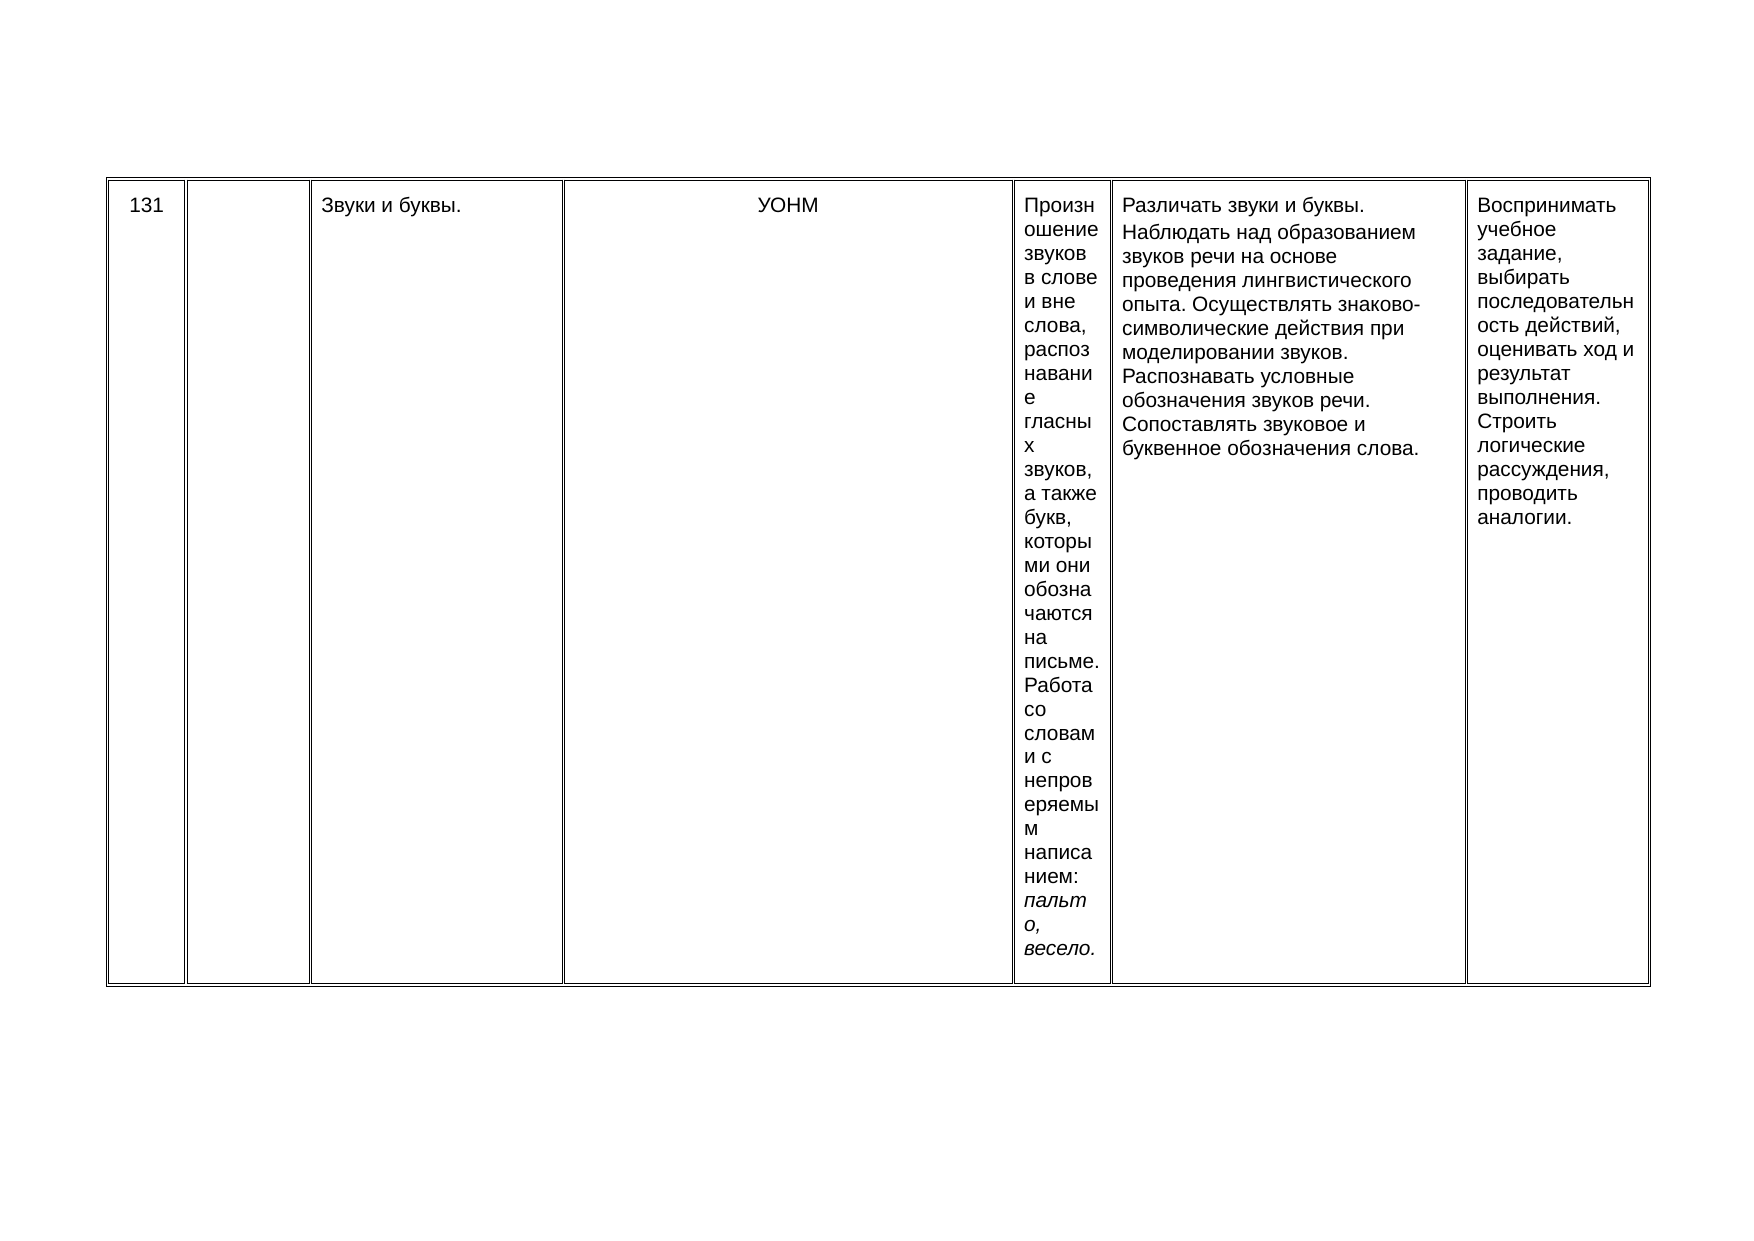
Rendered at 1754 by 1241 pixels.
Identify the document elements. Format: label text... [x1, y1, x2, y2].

table_cell Воспринимать учебное задание, выбирать последовательность действий, оценивать ход и результат выполнения. Строить логические рассуждения, проводить аналогии. [1468, 181, 1648, 983]
table_cell Произношение звуков в слове и вне слова, распознавание гласных звуков, а также букв, которыми они обозначаются на письме. Работа со словами с непроверяемым написанием: пальто, весело. [1015, 181, 1110, 983]
table_cell 131 [109, 181, 184, 983]
table_cell [188, 181, 309, 983]
table_cell Звуки и буквы. [312, 181, 562, 983]
table_cell Различать звуки и буквы. Наблюдать над образованием звуков речи на основе проведения лингвистического опыта. Осуществлять знаково-символические действия при моделировании звуков. Распознавать условные обозначения звуков речи. Сопоставлять звуковое и буквенное обозначения слова. [1113, 181, 1465, 983]
table_cell УОНМ [565, 181, 1012, 983]
